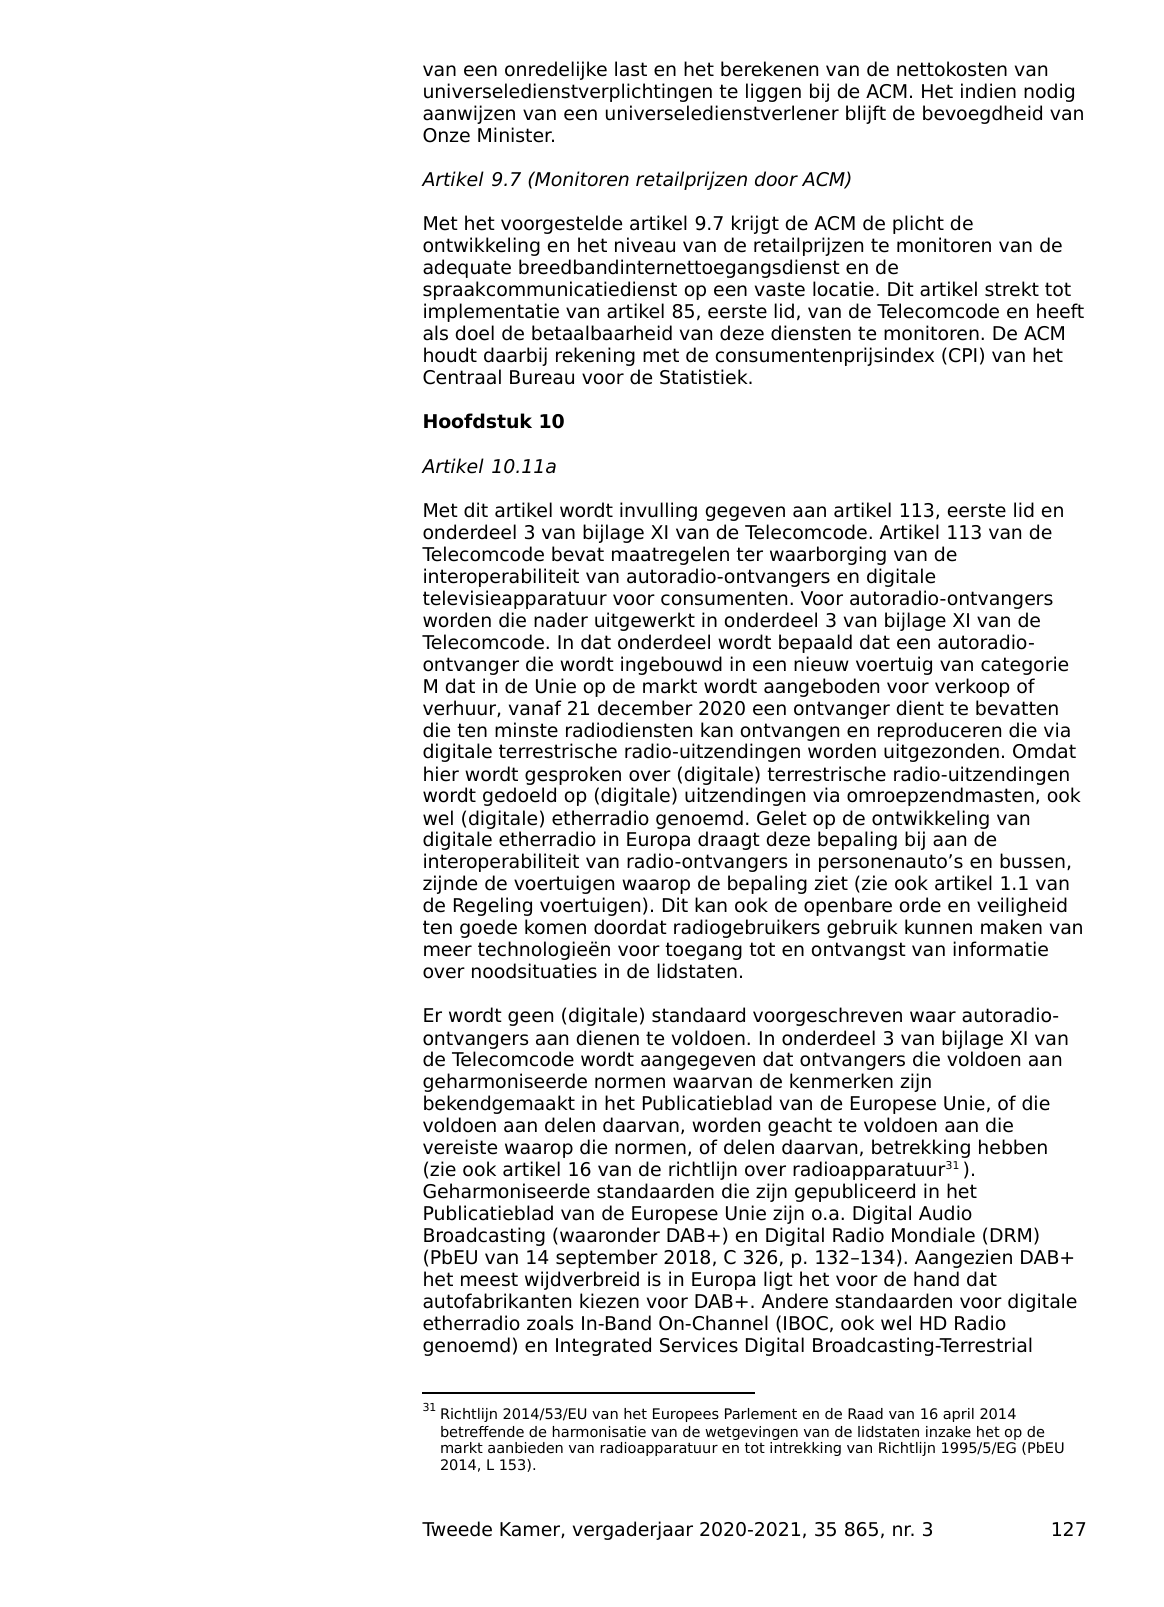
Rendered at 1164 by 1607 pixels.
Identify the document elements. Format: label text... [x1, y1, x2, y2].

subtitle Hoofdstuk 10 [422, 411, 1087, 433]
text Met dit artikel wordt invulling gegeven aan artikel 113, eerste lid en onderdeel 3 van bijlage XI van de Telecomcode. Artikel 113 van de Telecomcode bevat maatregelen ter waarborging van de interoperabiliteit van autoradio-ontvangers en digitale televisieapparatuur voor consumenten. Voor autoradio-ontvangers worden die nader uitgewerkt in onderdeel 3 van bijlage XI van de Telecomcode. In dat onderdeel wordt bepaald dat een autoradio-ontvanger die wordt ingebouwd in een nieuw voertuig van categorie M dat in de Unie op de markt wordt aangeboden voor verkoop of verhuur, vanaf 21 december 2020 een ontvanger dient te bevatten die ten minste radiodiensten kan ontvangen en reproduceren die via digitale terrestrische radio-uitzendingen worden uitgezonden. Omdat hier wordt gesproken over (digitale) terrestrische radio-uitzendingen wordt gedoeld op (digitale) uitzendingen via omroepzendmasten, ook wel (digitale) etherradio genoemd. Gelet op de ontwikkeling van digitale etherradio in Europa draagt deze bepaling bij aan de interoperabiliteit van radio-ontvangers in personenauto’s en bussen, zijnde de voertuigen waarop de bepaling ziet (zie ook artikel 1.1 van de Regeling voertuigen). Dit kan ook de openbare orde en veiligheid ten goede komen doordat radiogebruikers gebruik kunnen maken van meer technologieën voor toegang tot en ontvangst van informatie over noodsituaties in de lidstaten. [422, 500, 1087, 983]
text Richtlijn 2014/53/EU van het Europees Parlement en de Raad van 16 april 2014 betreffende de harmonisatie van de wetgevingen van de lidstaten inzake het op de markt aanbieden van radioapparatuur en tot intrekking van Richtlijn 1995/5/EG (PbEU 2014, L 153). [422, 1402, 1087, 1474]
subtitle Artikel 9.7 (Monitoren retailprijzen door ACM) [422, 169, 1087, 191]
text Met het voorgestelde artikel 9.7 krijgt de ACM de plicht de ontwikkeling en het niveau van de retailprijzen te monitoren van de adequate breedbandinternettoegangsdienst en de spraakcommunicatiedienst op een vaste locatie. Dit artikel strekt tot implementatie van artikel 85, eerste lid, van de Telecomcode en heeft als doel de betaalbaarheid van deze diensten te monitoren. De ACM houdt daarbij rekening met de consumentenprijsindex (CPI) van het Centraal Bureau voor de Statistiek. [422, 213, 1087, 389]
subtitle Artikel 10.11a [422, 456, 1087, 477]
text van een onredelijke last en het berekenen van de nettokosten van universeledienstverplichtingen te liggen bij de ACM. Het indien nodig aanwijzen van een universeledienstverlener blijft de bevoegdheid van Onze Minister. [422, 59, 1087, 147]
text Er wordt geen (digitale) standaard voorgeschreven waar autoradio-ontvangers aan dienen te voldoen. In onderdeel 3 van bijlage XI van de Telecomcode wordt aangegeven dat ontvangers die voldoen aan geharmoniseerde normen waarvan de kenmerken zijn bekendgemaakt in het Publicatieblad van de Europese Unie, of die voldoen aan delen daarvan, worden geacht te voldoen aan die vereiste waarop die normen, of delen daarvan, betrekking hebben (zie ook artikel 16 van de richtlijn over radioapparatuur). Geharmoniseerde standaarden die zijn gepubliceerd in het Publicatieblad van de Europese Unie zijn o.a. Digital Audio Broadcasting (waaronder DAB+) en Digital Radio Mondiale (DRM) (PbEU van 14 september 2018, C 326, p. 132–134). Aangezien DAB+ het meest wijdverbreid is in Europa ligt het voor de hand dat autofabrikanten kiezen voor DAB+. Andere standaarden voor digitale etherradio zoals In-Band On-Channel (IBOC, ook wel HD Radio genoemd) en Integrated Services Digital Broadcasting-Terrestrial [422, 1005, 1087, 1357]
